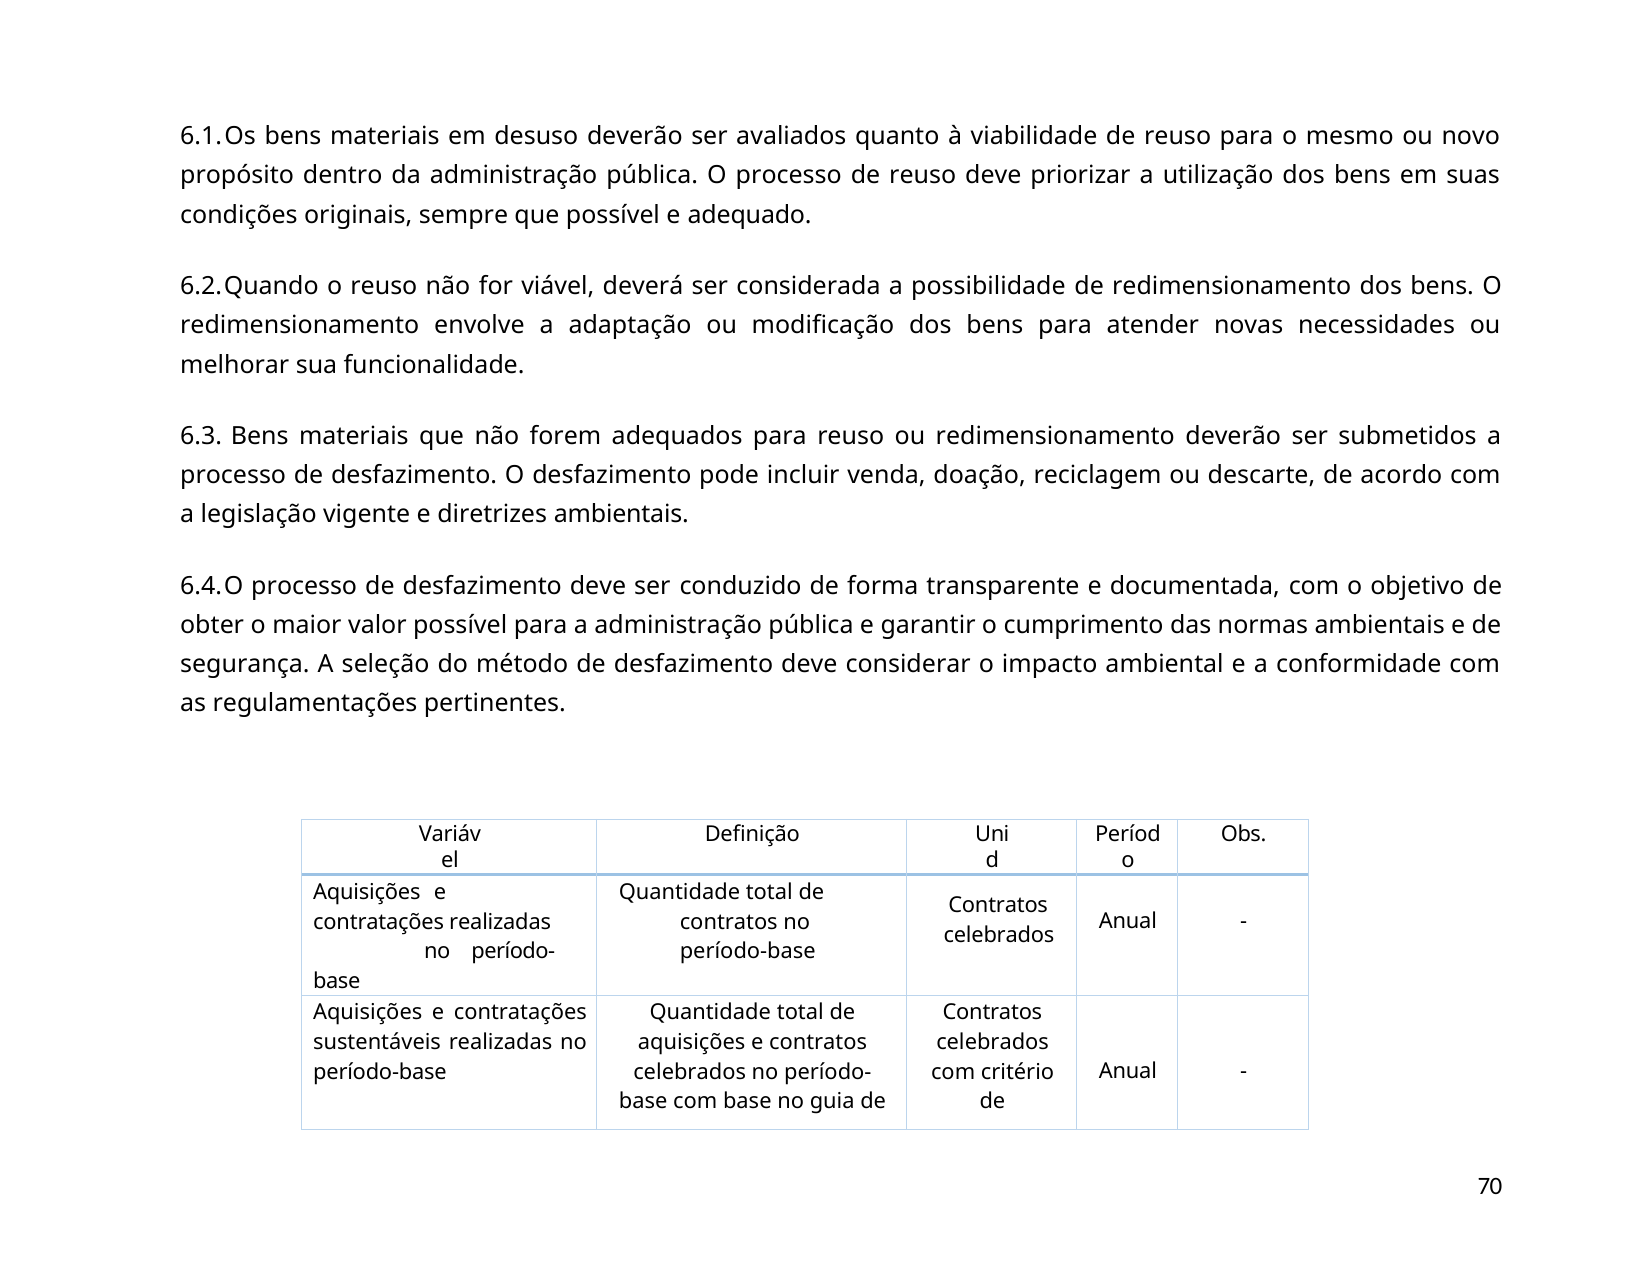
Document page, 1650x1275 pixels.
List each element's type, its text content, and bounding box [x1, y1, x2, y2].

list Quando o reuso não for viável, deverá ser considerada a possibilidade de redimensionamento dos bens. O redimensionamento envolve a adaptação ou modificação dos bens para atender novas necessidades ou melhorar sua funcionalidade. [180, 268, 1502, 380]
table_header Obs. [1178, 820, 1308, 873]
table_header Variável [302, 820, 596, 873]
list O processo de desfazimento deve ser conduzido de forma transparente e documentada, com o objetivo de obter o maior valor possível para a administração pública e garantir o cumprimento das normas ambientais e de segurança. A seleção do método de desfazimento deve considerar o impacto ambiental e a conformidade com as regulamentações pertinentes. [180, 568, 1503, 719]
table_cell Aquisições e contratações sustentáveis realizadas no período-base [302, 996, 596, 1128]
list Os bens materiais em desuso deverão ser avaliados quanto à viabilidade de reuso para o mesmo ou novo propósito dentro da administração pública. O processo de reuso deve priorizar a utilização dos bens em suas condições originais, sempre que possível e adequado. [180, 118, 1503, 230]
list Bens materiais que não forem adequados para reuso ou redimensionamento deverão ser submetidos a processo de desfazimento. O desfazimento pode incluir venda, doação, reciclagem ou descarte, de acordo com a legislação vigente e diretrizes ambientais. [180, 417, 1503, 530]
table_header Definição [597, 820, 906, 873]
table_cell Contratos celebrados com critério de [907, 996, 1076, 1128]
table_cell Quantidade total de contratos no período-base [597, 876, 906, 995]
table_cell - [1178, 876, 1308, 995]
table_cell Quantidade total de aquisições e contratos celebrados no período-base com base no guia de [597, 996, 906, 1128]
table_cell - [1178, 996, 1308, 1128]
table_cell Contratos celebrados [907, 876, 1076, 995]
table_cell Anual [1077, 876, 1177, 995]
table_cell Aquisições e contratações realizadas no período-base [302, 876, 596, 995]
table_header Unid [907, 820, 1076, 873]
table_cell Anual [1077, 996, 1177, 1128]
table_header Período [1077, 820, 1177, 873]
